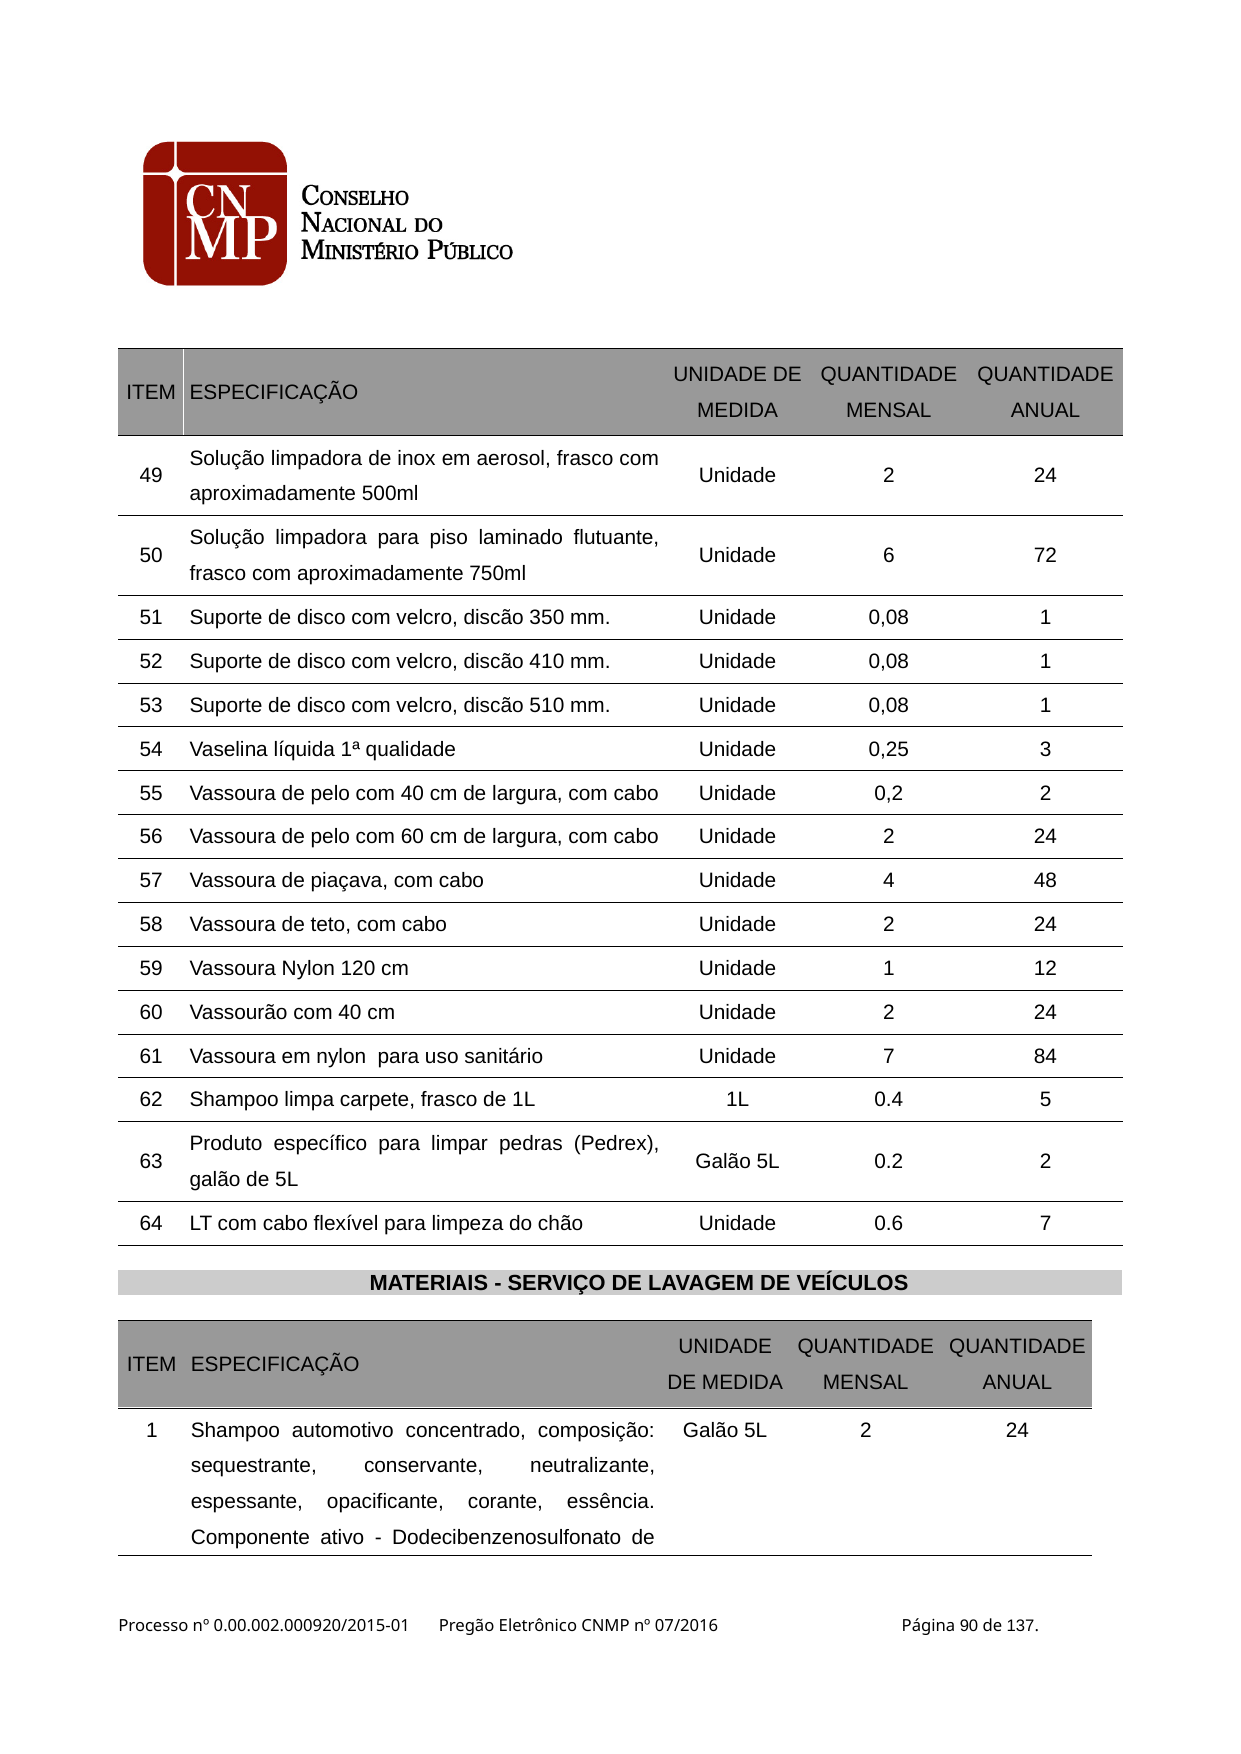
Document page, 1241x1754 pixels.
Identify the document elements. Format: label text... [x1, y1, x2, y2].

table_cell Unidade [665, 727, 809, 770]
table_cell Vassoura de teto, com cabo [184, 903, 665, 946]
table_cell 0,2 [809, 1122, 968, 1201]
table_cell 24 [968, 903, 1123, 946]
table_cell Solução limpadora de inox em aerosol, frasco com aproximadamente 500ml [184, 436, 665, 515]
table_cell 2 [809, 903, 968, 946]
table_cell 0,4 [809, 1078, 968, 1121]
table_cell 59 [118, 947, 183, 989]
table_cell Galão 5L [665, 1122, 809, 1201]
table_header QUANTIDADE ANUAL [968, 349, 1123, 435]
table_cell 56 [118, 815, 183, 858]
table_cell Vassoura de pelo com 60 cm de largura, com cabo [184, 815, 665, 858]
table_cell 0,2 [809, 771, 968, 814]
table_cell 5 [968, 1078, 1123, 1121]
table_cell Unidade [665, 1202, 809, 1245]
table_cell 64 [118, 1202, 183, 1245]
table_cell 0,08 [809, 684, 968, 726]
table_cell 55 [118, 771, 183, 814]
table_cell Galão 5L [661, 1409, 789, 1555]
table_cell 2 [809, 815, 968, 858]
table_cell Unidade [665, 771, 809, 814]
table_header ITEM [118, 1321, 185, 1407]
table_cell Suporte de disco com velcro, discão 350 mm. [184, 596, 665, 639]
table_header UNIDADE DE MEDIDA [661, 1321, 789, 1407]
table_cell 63 [118, 1122, 183, 1201]
subtitle MATERIAIS - SERVIÇO DE LAVAGEM DE VEÍCULOS [118, 1270, 1122, 1295]
table_cell 53 [118, 684, 183, 726]
table_header QUANTIDADE MENSAL [789, 1321, 942, 1407]
table_cell 4 [809, 859, 968, 902]
table_cell 24 [968, 436, 1123, 515]
table_cell 3 [968, 727, 1123, 770]
table_cell 51 [118, 596, 183, 639]
table_cell 57 [118, 859, 183, 902]
table_cell 7 [968, 1202, 1123, 1245]
table_cell 2 [809, 991, 968, 1033]
table_header ITEM [118, 349, 183, 435]
table_cell 0,08 [809, 640, 968, 683]
table_cell Unidade [665, 436, 809, 515]
table_cell Unidade [665, 640, 809, 683]
table_cell 62 [118, 1078, 183, 1121]
table_cell Vassoura Nylon 120 cm [184, 947, 665, 989]
table_cell 84 [968, 1035, 1123, 1077]
table_cell Shampoo automotivo concentrado, composição: sequestrante, conservante, neutralizante, espessante, opacificante, corante, essência. Componente ativo - Dodecibenzenosulfonato de [185, 1409, 661, 1555]
table_cell Suporte de disco com velcro, discão 410 mm. [184, 640, 665, 683]
table_cell Unidade [665, 516, 809, 595]
table_cell Unidade [665, 684, 809, 726]
picture [118, 118, 529, 308]
table_header QUANTIDADE ANUAL [942, 1321, 1092, 1407]
table_cell Unidade [665, 859, 809, 902]
table_cell Unidade [665, 991, 809, 1033]
table_header ESPECIFICAÇÃO [185, 1321, 661, 1407]
table_cell Produto específico para limpar pedras (Pedrex), galão de 5L [184, 1122, 665, 1201]
table_cell 54 [118, 727, 183, 770]
table_cell 50 [118, 516, 183, 595]
table_cell 1 [968, 596, 1123, 639]
table_cell 60 [118, 991, 183, 1033]
table_cell 58 [118, 903, 183, 946]
table_cell 48 [968, 859, 1123, 902]
table_cell 0,25 [809, 727, 968, 770]
table_cell 6 [809, 516, 968, 595]
table_cell 1 [968, 684, 1123, 726]
table_cell 2 [968, 771, 1123, 814]
table_cell 49 [118, 436, 183, 515]
table_cell Shampoo limpa carpete, frasco de 1L [184, 1078, 665, 1121]
table_cell Unidade [665, 815, 809, 858]
table_cell 12 [968, 947, 1123, 989]
table_cell 52 [118, 640, 183, 683]
table_cell 1 [118, 1409, 185, 1555]
table_cell Vassoura de piaçava, com cabo [184, 859, 665, 902]
table_cell 24 [968, 991, 1123, 1033]
table_cell Suporte de disco com velcro, discão 510 mm. [184, 684, 665, 726]
table_cell Unidade [665, 903, 809, 946]
table_cell Unidade [665, 1035, 809, 1077]
table_cell Vaselina líquida 1ª qualidade [184, 727, 665, 770]
table_cell Solução limpadora para piso laminado flutuante, frasco com aproximadamente 750ml [184, 516, 665, 595]
table_cell Unidade [665, 596, 809, 639]
table_cell 61 [118, 1035, 183, 1077]
table_cell 24 [968, 815, 1123, 858]
table_cell 2 [968, 1122, 1123, 1201]
table_cell LT com cabo flexível para limpeza do chão [184, 1202, 665, 1245]
table_cell 1 [968, 640, 1123, 683]
table_cell Vassoura de pelo com 40 cm de largura, com cabo [184, 771, 665, 814]
table_cell 1 [809, 947, 968, 989]
table_cell 2 [809, 436, 968, 515]
table_cell Vassourão com 40 cm [184, 991, 665, 1033]
table_cell 0,6 [809, 1202, 968, 1245]
table_cell 24 [942, 1409, 1092, 1555]
table_header QUANTIDADE MENSAL [809, 349, 968, 435]
table_cell 1L [665, 1078, 809, 1121]
table_header UNIDADE DE MEDIDA [665, 349, 809, 435]
table_cell 0,08 [809, 596, 968, 639]
table_cell Vassoura em nylon para uso sanitário [184, 1035, 665, 1077]
table_cell 2 [789, 1409, 942, 1555]
table_cell 72 [968, 516, 1123, 595]
table_header ESPECIFICAÇÃO [184, 349, 665, 435]
table_cell Unidade [665, 947, 809, 989]
table_cell 7 [809, 1035, 968, 1077]
